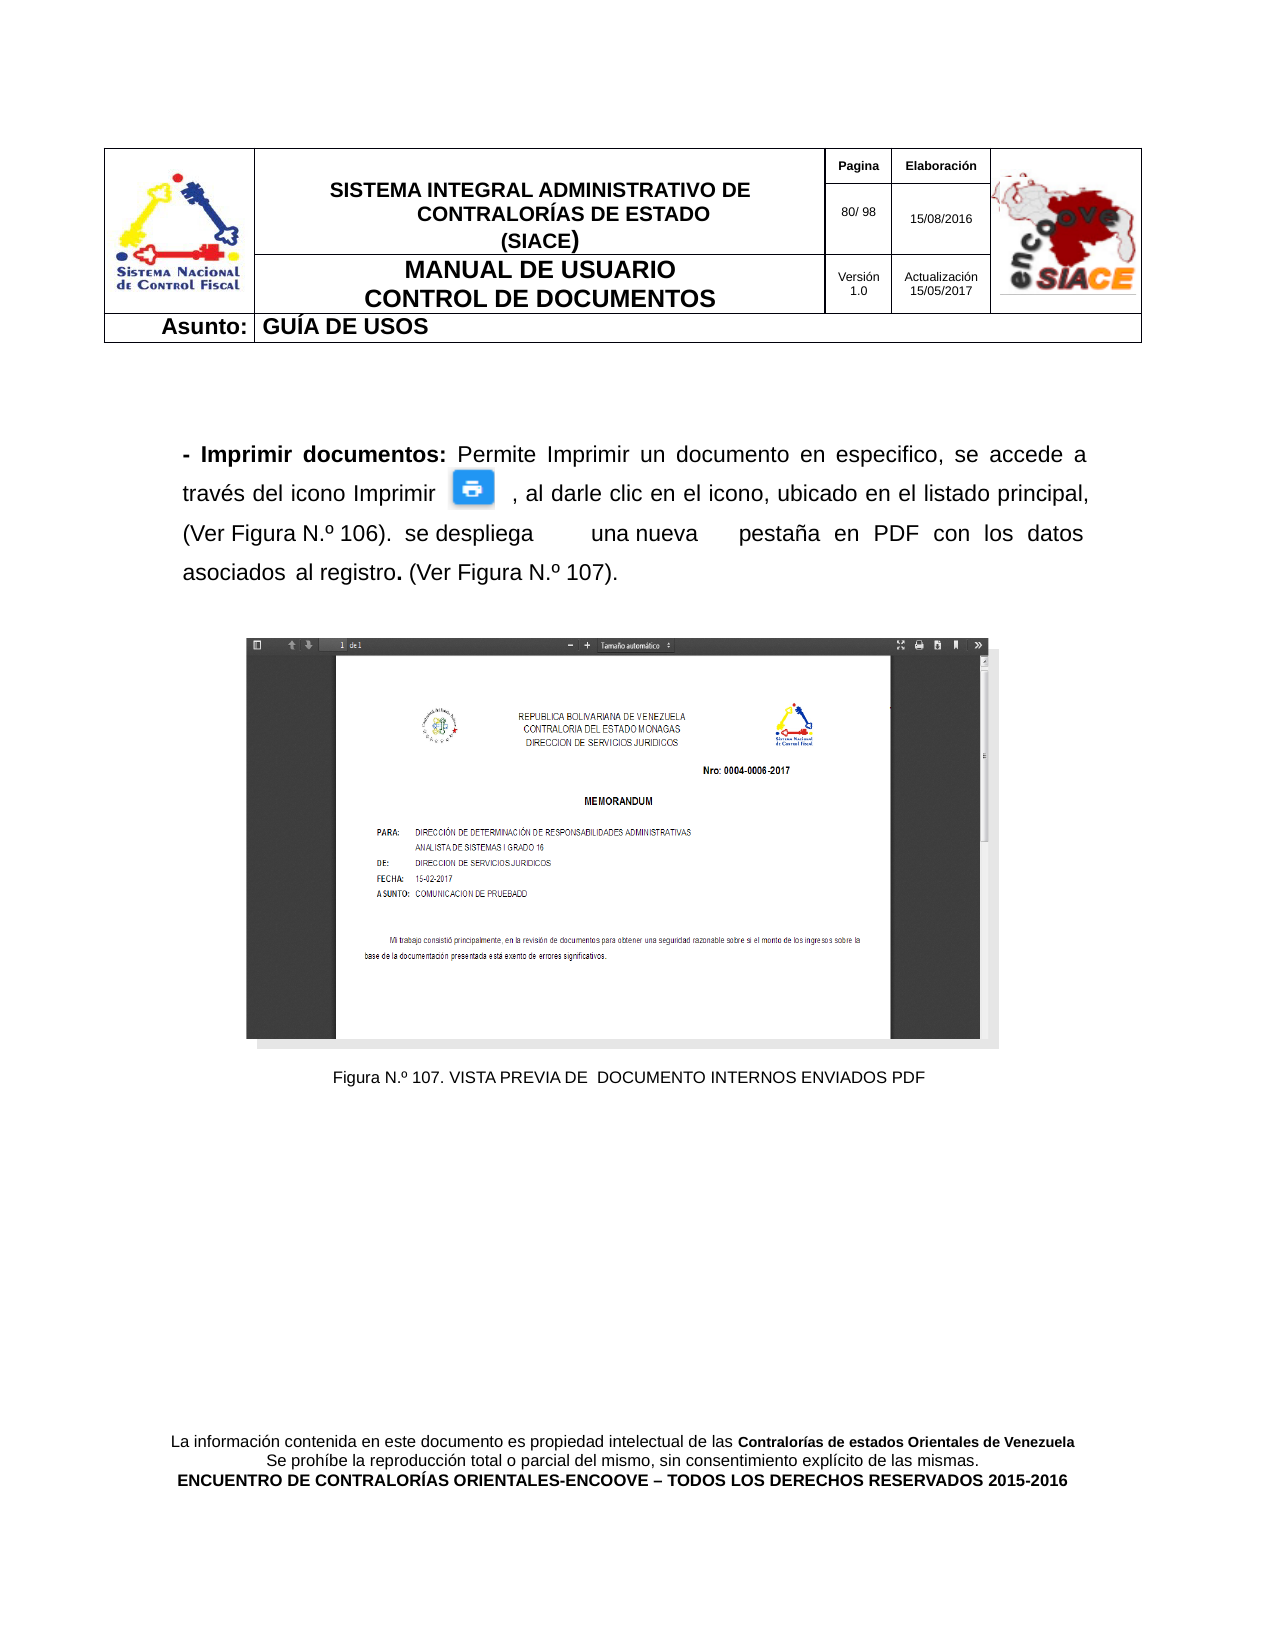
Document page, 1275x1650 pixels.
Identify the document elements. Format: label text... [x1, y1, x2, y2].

picture [106, 169, 252, 296]
text Figura N.º 107. VISTA PREVIA DE DOCUMENTO INTERNOS ENVIADOS PDF [148, 638, 1098, 1089]
picture [991, 169, 1137, 296]
text - Imprimir documentos: Permite Imprimir un documento en especifico, se accede a través del icono Imprimir , al darle clic en el icono, ubicado en el listado principal, (Ver Figura N.º 106). se despliega una nueva pestaña en PDF con los datos asociados al registro. (Ver Figura N.º 107). [148, 441, 1098, 586]
